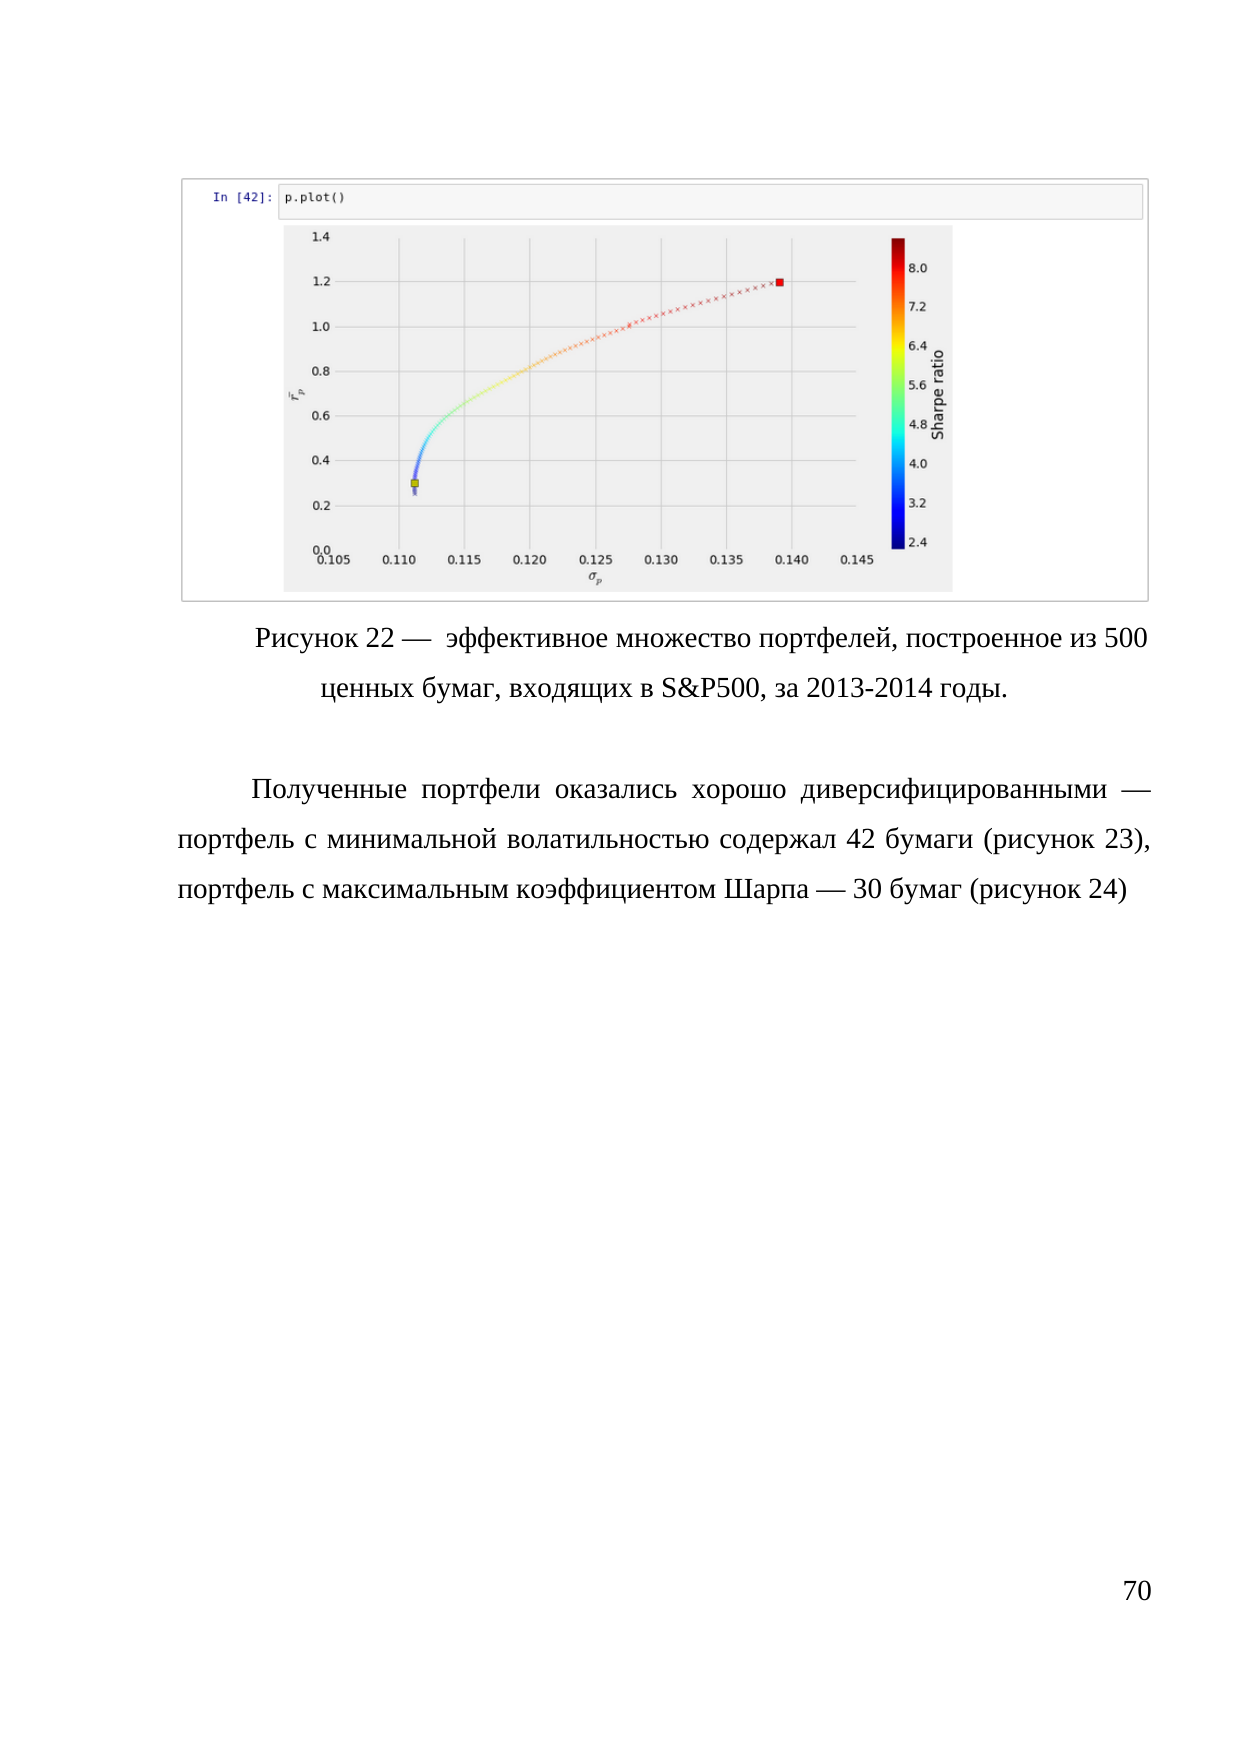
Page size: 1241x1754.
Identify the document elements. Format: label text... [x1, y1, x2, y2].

text Полученные портфели оказались хорошо диверсифицированными — портфель с минимальной волатильностью содержал 42 бумаги (рисунок 23), портфель с максимальным коэффициентом Шарпа — 30 бумаг (рисунок 24) [177, 771, 1152, 905]
picture [177, 174, 1152, 604]
text Рисунок 22 — эффективное множество портфелей, построенное из 500 ценных бумаг, входящих в S&P500, за 2013-2014 годы. [177, 604, 1152, 704]
